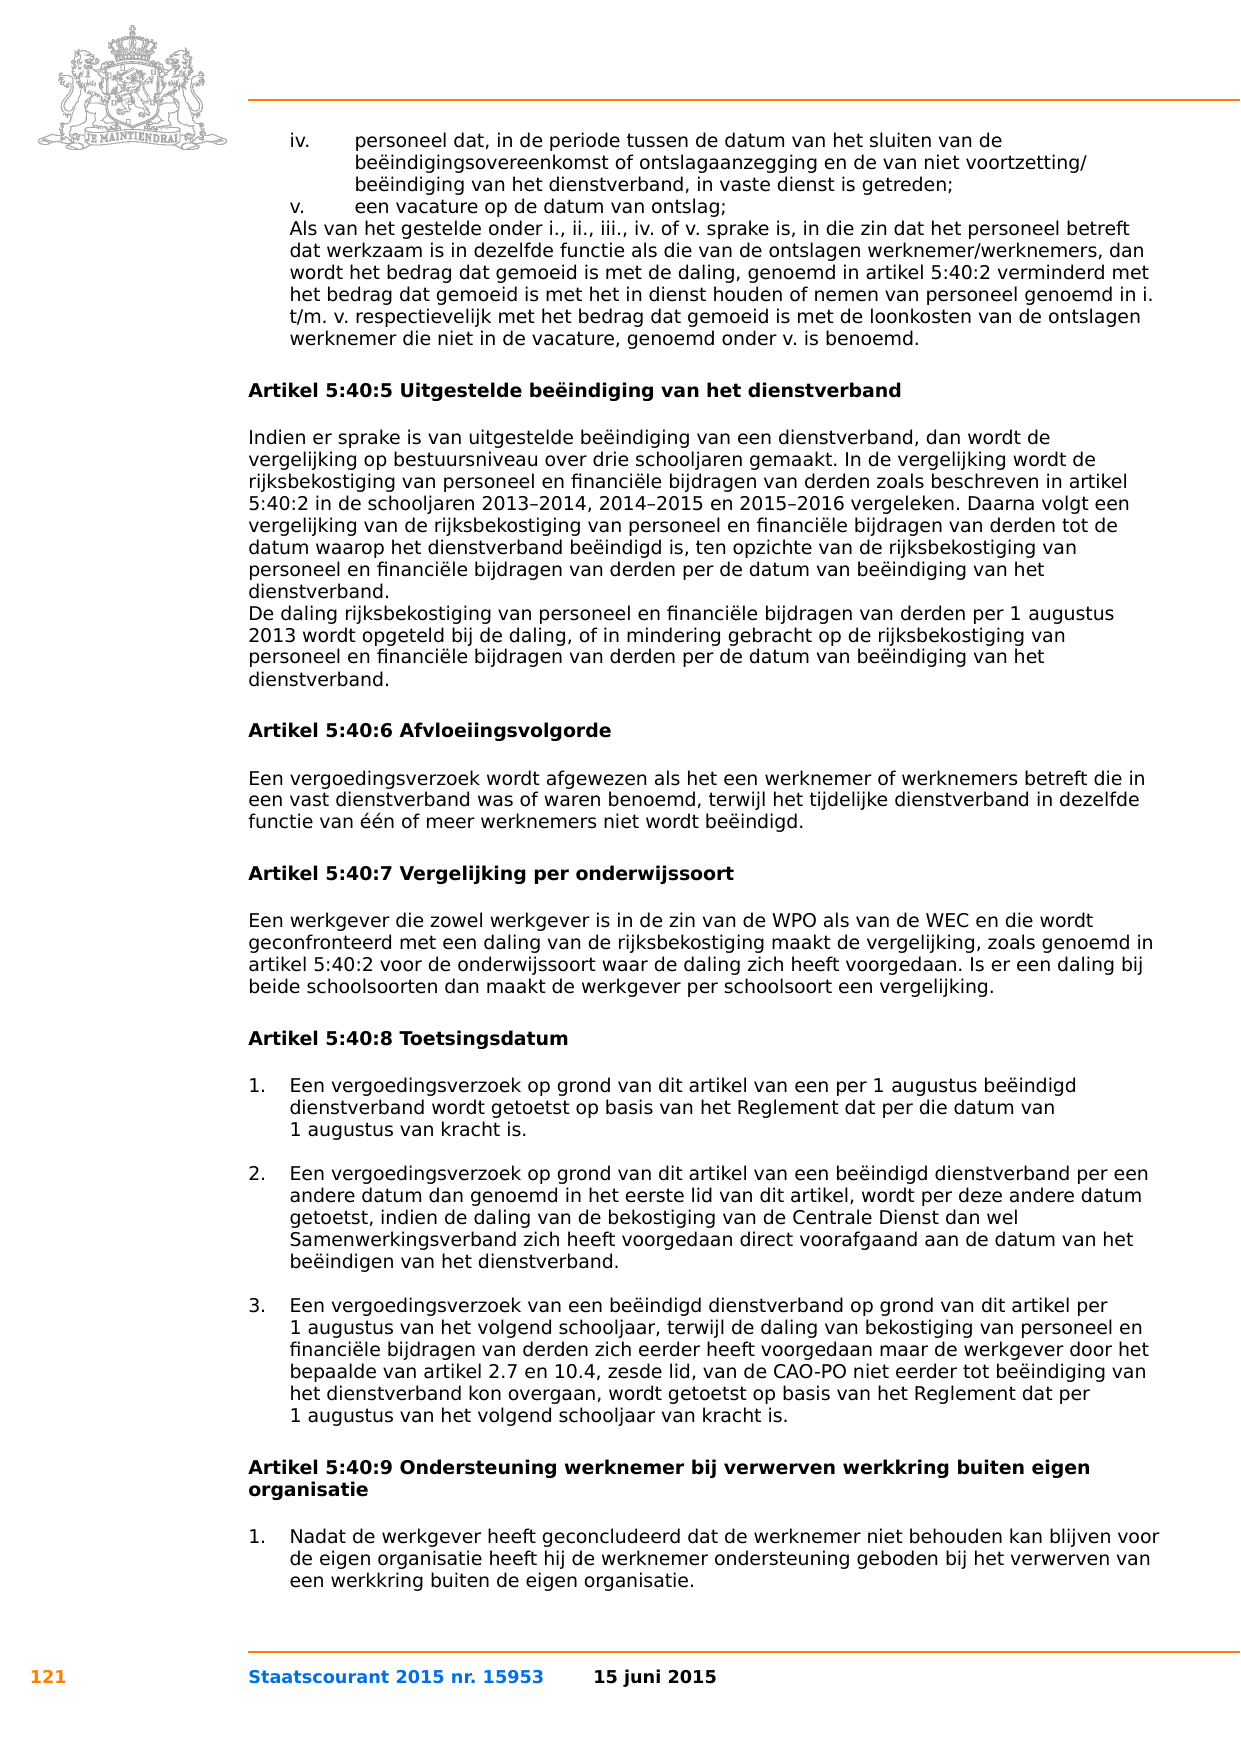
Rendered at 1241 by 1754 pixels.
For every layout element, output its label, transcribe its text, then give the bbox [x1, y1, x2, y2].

text 2. Een vergoedingsverzoek op grond van dit artikel van een beëindigd dienstverband per een andere datum dan genoemd in het eerste lid van dit artikel, wordt per deze andere datum getoetst, indien de daling van de bekostiging van de Centrale Dienst dan wel Samenwerkingsverband zich heeft voorgedaan direct voorafgaand aan de datum van het beëindigen van het dienstverband. [248, 1163, 1163, 1273]
text iv. personeel dat, in de periode tussen de datum van het sluiten van de beëindigingsovereenkomst of ontslagaanzegging en de van niet voortzetting/ beëindiging van het dienstverband, in vaste dienst is getreden; [289, 130, 1163, 196]
subtitle Artikel 5:40:7 Vergelijking per onderwijssoort [248, 863, 1163, 885]
text De daling rijksbekostiging van personeel en financiële bijdragen van derden per 1 augustus 2013 wordt opgeteld bij de daling, of in mindering gebracht op de rijksbekostiging van personeel en financiële bijdragen van derden per de datum van beëindiging van het dienstverband. [248, 602, 1163, 690]
text 3. Een vergoedingsverzoek van een beëindigd dienstverband op grond van dit artikel per 1 augustus van het volgend schooljaar, terwijl de daling van bekostiging van personeel en financiële bijdragen van derden zich eerder heeft voorgedaan maar de werkgever door het bepaalde van artikel 2.7 en 10.4, zesde lid, van de CAO-PO niet eerder tot beëindiging van het dienstverband kon overgaan, wordt getoetst op basis van het Reglement dat per 1 augustus van het volgend schooljaar van kracht is. [248, 1295, 1163, 1427]
text Een vergoedingsverzoek wordt afgewezen als het een werknemer of werknemers betreft die in een vast dienstverband was of waren benoemd, terwijl het tijdelijke dienstverband in dezelfde functie van één of meer werknemers niet wordt beëindigd. [248, 767, 1163, 833]
text 1. Nadat de werkgever heeft geconcludeerd dat de werknemer niet behouden kan blijven voor de eigen organisatie heeft hij de werknemer ondersteuning geboden bij het verwerven van een werkkring buiten de eigen organisatie. [248, 1526, 1163, 1592]
subtitle Artikel 5:40:5 Uitgestelde beëindiging van het dienstverband [248, 380, 1163, 402]
text v. een vacature op de datum van ontslag; [289, 196, 1163, 218]
text Als van het gestelde onder i., ii., iii., iv. of v. sprake is, in die zin dat het personeel betreft dat werkzaam is in dezelfde functie als die van de ontslagen werknemer/werknemers, dan wordt het bedrag dat gemoeid is met de daling, genoemd in artikel 5:40:2 verminderd met het bedrag dat gemoeid is met het in dienst houden of nemen van personeel genoemd in i. t/m. v. respectievelijk met het bedrag dat gemoeid is met de loonkosten van de ontslagen werknemer die niet in de vacature, genoemd onder v. is benoemd. [289, 218, 1163, 350]
text Een werkgever die zowel werkgever is in de zin van de WPO als van de WEC en die wordt geconfronteerd met een daling van de rijksbekostiging maakt de vergelijking, zoals genoemd in artikel 5:40:2 voor de onderwijssoort waar de daling zich heeft voorgedaan. Is er een daling bij beide schoolsoorten dan maakt de werkgever per schoolsoort een vergelijking. [248, 910, 1163, 998]
subtitle Artikel 5:40:8 Toetsingsdatum [248, 1028, 1163, 1050]
subtitle Artikel 5:40:6 Afvloeiingsvolgorde [248, 720, 1163, 742]
text Indien er sprake is van uitgestelde beëindiging van een dienstverband, dan wordt de vergelijking op bestuursniveau over drie schooljaren gemaakt. In de vergelijking wordt de rijksbekostiging van personeel en financiële bijdragen van derden zoals beschreven in artikel 5:40:2 in de schooljaren 2013–2014, 2014–2015 en 2015–2016 vergeleken. Daarna volgt een vergelijking van de rijksbekostiging van personeel en financiële bijdragen van derden tot de datum waarop het dienstverband beëindigd is, ten opzichte van de rijksbekostiging van personeel en financiële bijdragen van derden per de datum van beëindiging van het dienstverband. [248, 427, 1163, 602]
text 1. Een vergoedingsverzoek op grond van dit artikel van een per 1 augustus beëindigd dienstverband wordt getoetst op basis van het Reglement dat per die datum van 1 augustus van kracht is. [248, 1075, 1163, 1141]
subtitle Artikel 5:40:9 Ondersteuning werknemer bij verwerven werkkring buiten eigen organisatie [248, 1457, 1163, 1501]
picture [38, 25, 227, 150]
